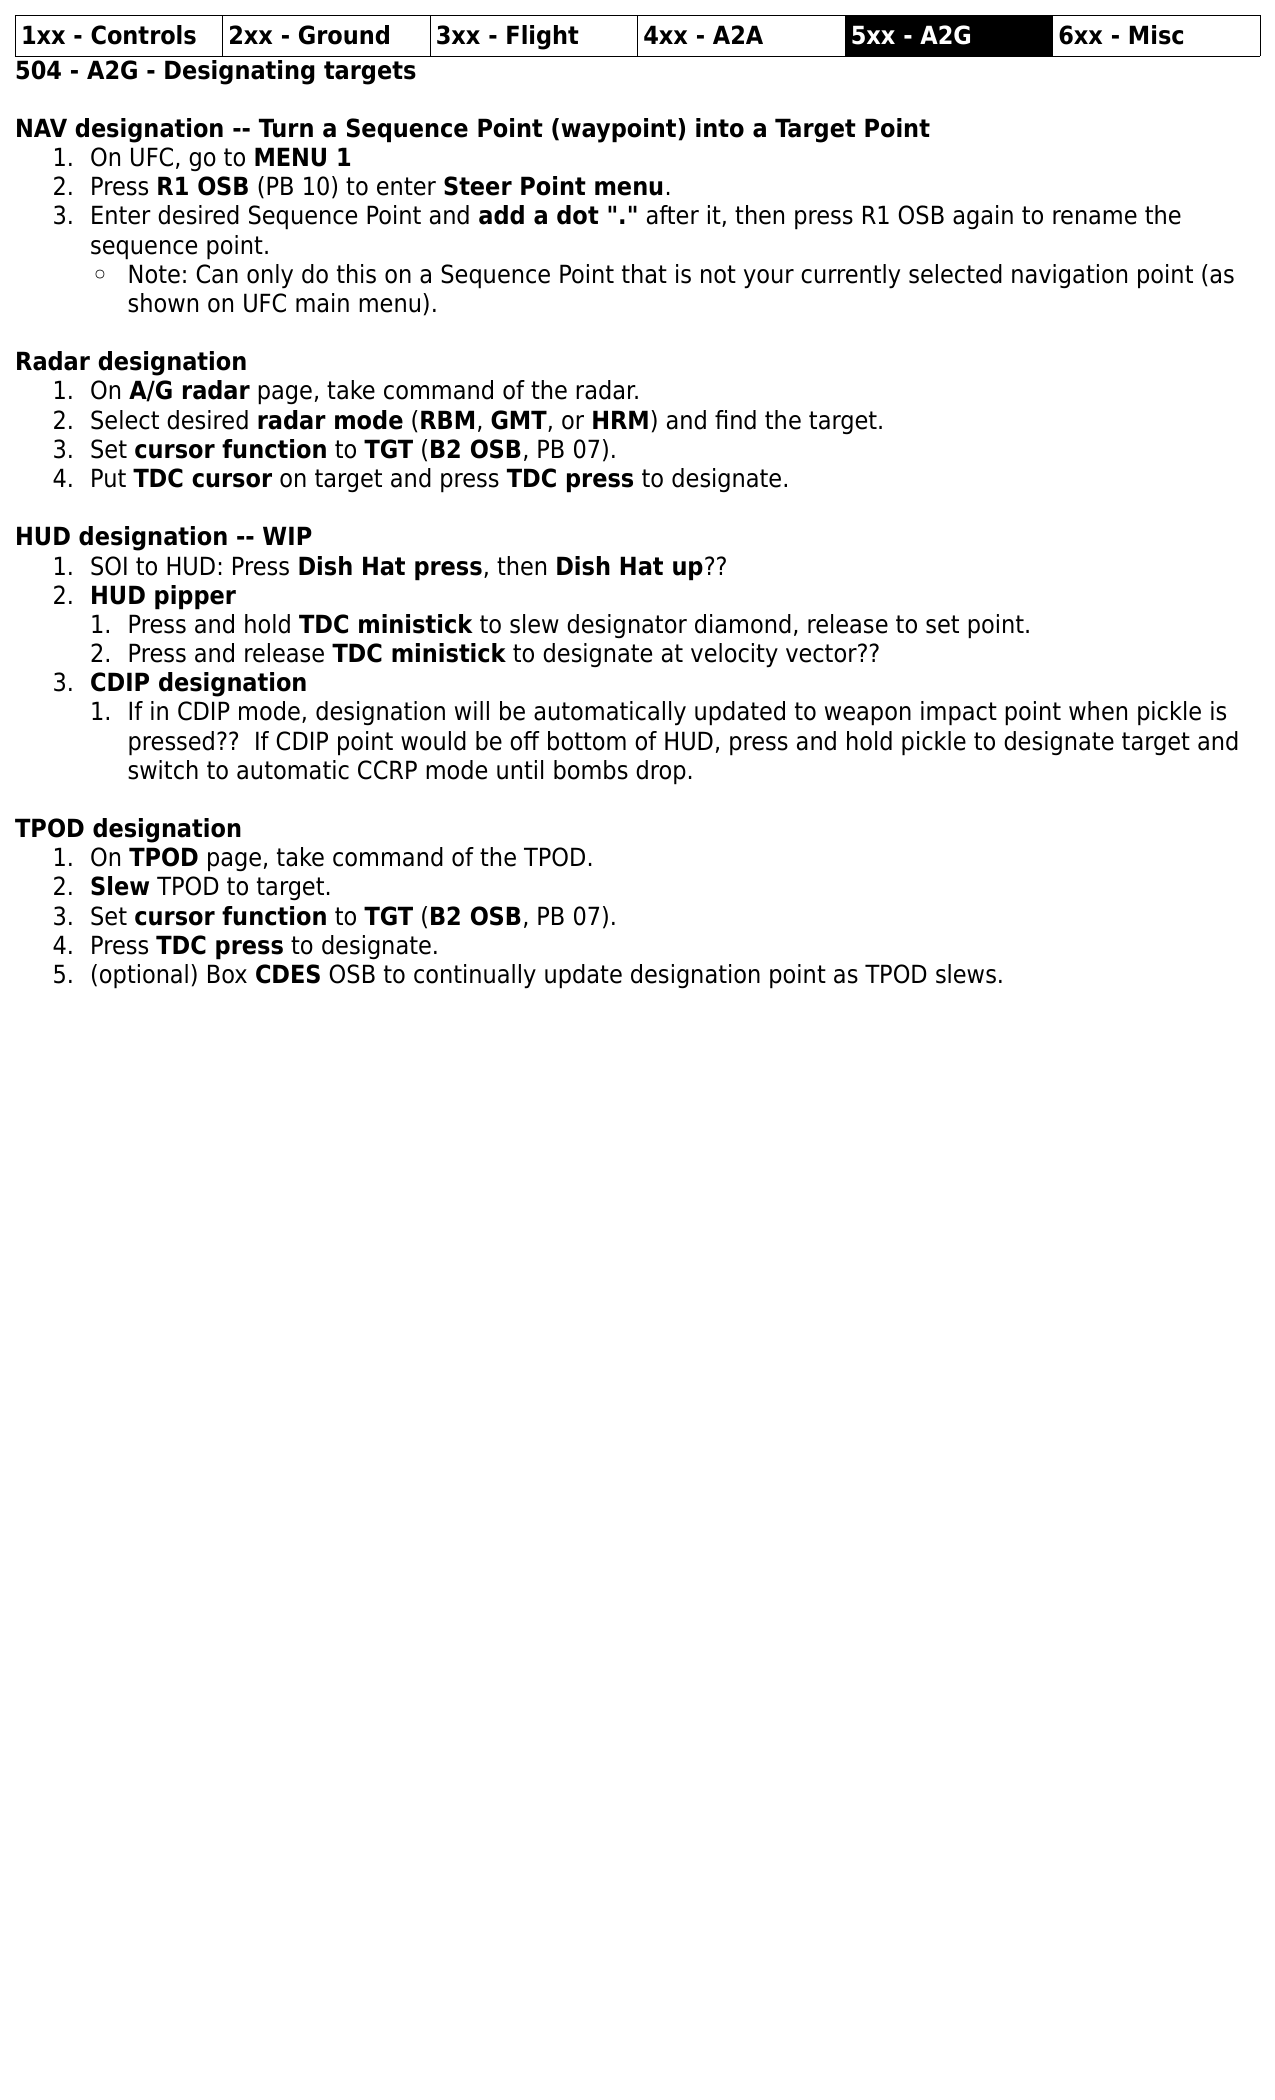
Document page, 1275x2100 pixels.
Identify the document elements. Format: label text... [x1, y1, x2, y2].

text NAV designation -- Turn a Sequence Point (waypoint) into a Target Point [15, 114, 1260, 143]
text 504 - A2G - Designating targets [15, 57, 1260, 85]
table_header 3xx - Flight [431, 16, 637, 56]
list Press TDC press to designate. [52, 931, 1260, 960]
table_header 4xx - A2A [638, 16, 845, 56]
list CDIP designation [52, 668, 1260, 697]
list Set cursor function to TGT (B2 OSB, PB 07). [52, 902, 1260, 931]
text HUD designation -- WIP [15, 522, 1260, 552]
list Set cursor function to TGT (B2 OSB, PB 07). [52, 435, 1260, 464]
list (optional) Box CDES OSB to continually update designation point as TPOD slews. [52, 960, 1260, 989]
text TPOD designation [15, 814, 1260, 843]
list On A/G radar page, take command of the radar. [52, 377, 1260, 406]
table_header 6xx - Misc [1053, 16, 1260, 56]
list SOI to HUD: Press Dish Hat press, then Dish Hat up?? [52, 552, 1260, 581]
list On TPOD page, take command of the TPOD. [52, 843, 1260, 872]
table_header 5xx - A2G [846, 16, 1052, 56]
table_header 2xx - Ground [223, 16, 430, 56]
list Press and release TDC ministick to designate at velocity vector?? [90, 639, 1260, 668]
list Slew TPOD to target. [52, 872, 1260, 902]
list Put TDC cursor on target and press TDC press to designate. [52, 464, 1260, 493]
list Press R1 OSB (PB 10) to enter Steer Point menu. [52, 172, 1260, 202]
list If in CDIP mode, designation will be automatically updated to weapon impact point when pickle is pressed?? If CDIP point would be off bottom of HUD, press and hold pickle to designate target and switch to automatic CCRP mode until bombs drop. [90, 697, 1260, 785]
list HUD pipper [52, 581, 1260, 610]
list Enter desired Sequence Point and add a dot "." after it, then press R1 OSB again to rename the sequence point. [52, 202, 1260, 260]
list Press and hold TDC ministick to slew designator diamond, release to set point. [90, 610, 1260, 639]
list On UFC, go to MENU 1 [52, 143, 1260, 172]
text Radar designation [15, 347, 1260, 377]
list Note: Can only do this on a Sequence Point that is not your currently selected navigation point (as shown on UFC main menu). [90, 260, 1260, 318]
list Select desired radar mode (RBM, GMT, or HRM) and find the target. [52, 406, 1260, 435]
table_header 1xx - Controls [16, 16, 222, 56]
